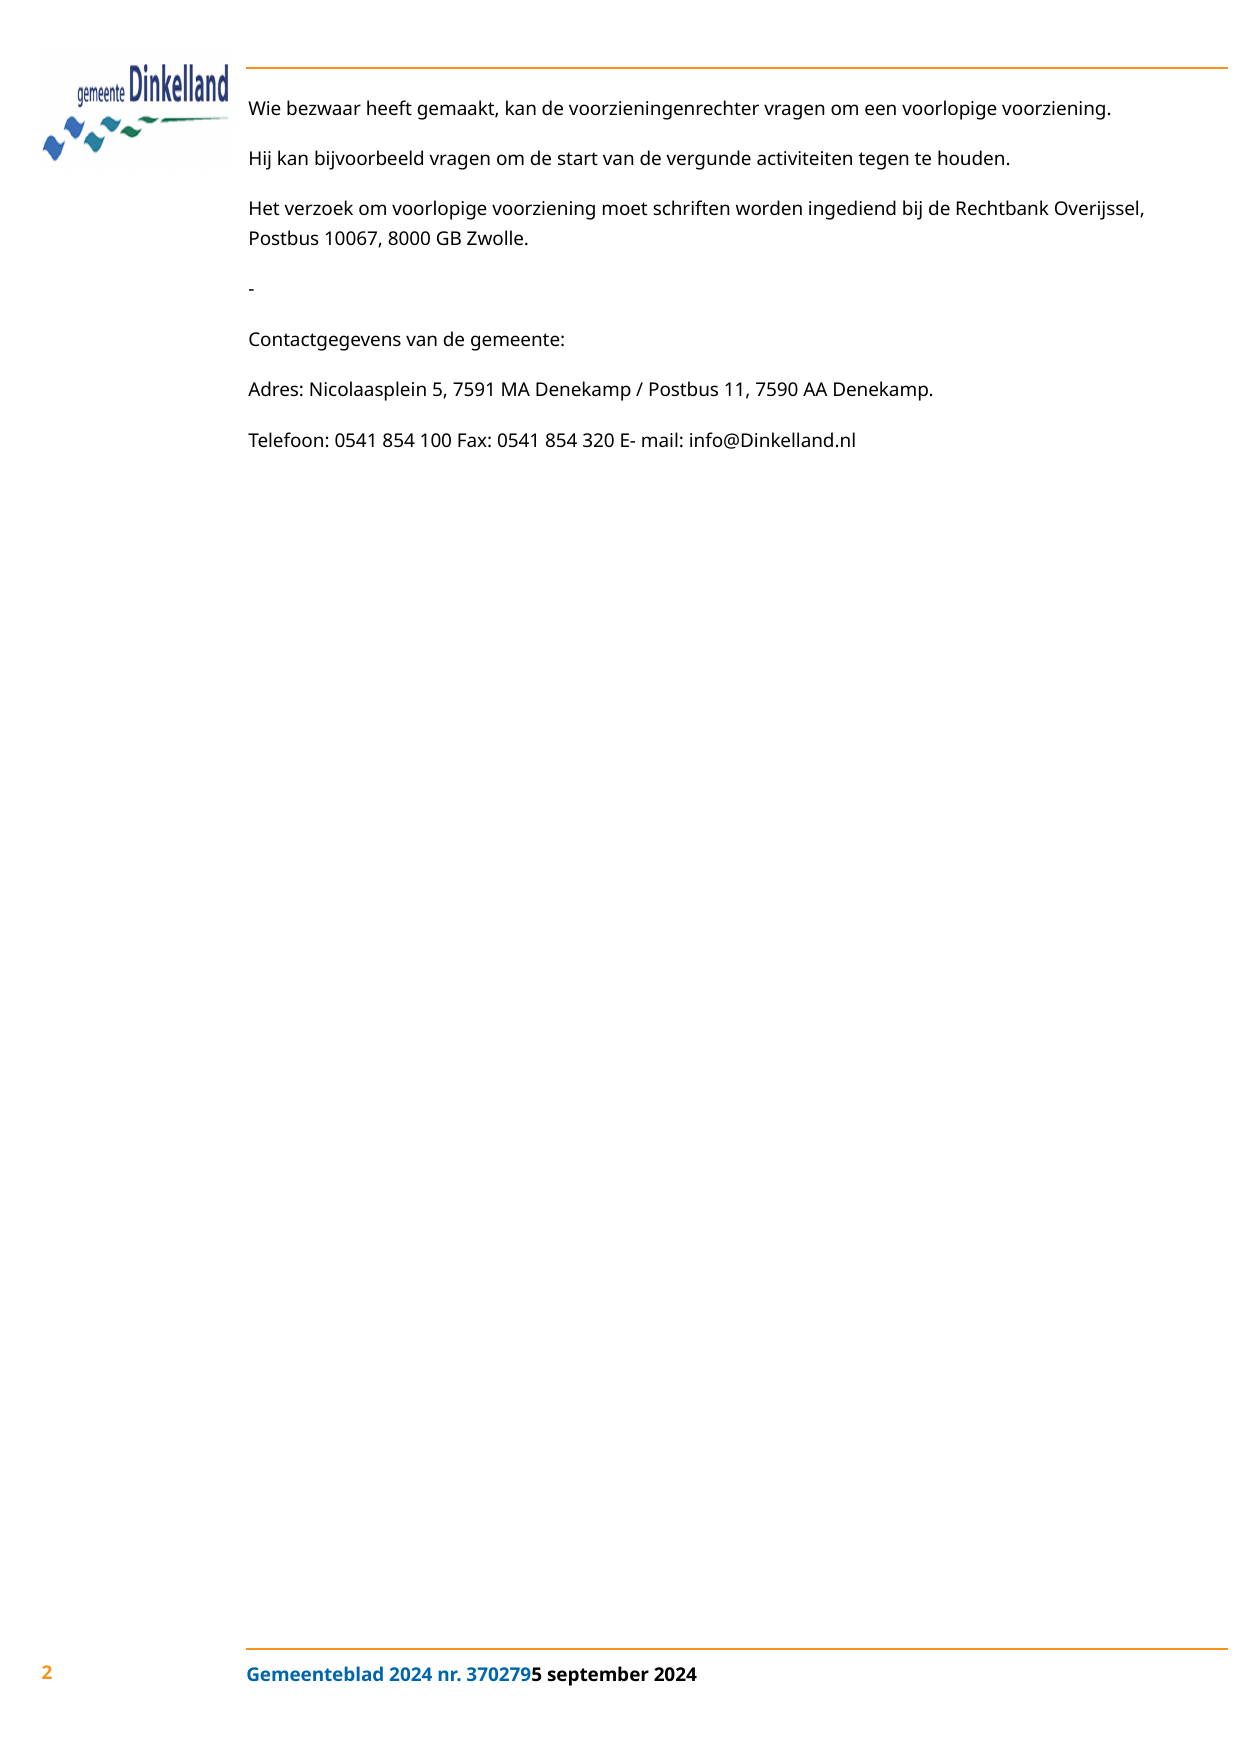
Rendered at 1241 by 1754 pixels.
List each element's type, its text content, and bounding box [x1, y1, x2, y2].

text - [248, 276, 1152, 301]
text Adres: Nicolaasplein 5, 7591 MA Denekamp / Postbus 11, 7590 AA Denekamp. [248, 376, 1152, 402]
text Wie bezwaar heeft gemaakt, kan de voorzieningenrechter vragen om een voorlopige voorziening. [248, 95, 1152, 121]
picture [41, 47, 231, 172]
text Telefoon: 0541 854 100 Fax: 0541 854 320 E- mail: info@Dinkelland.nl [248, 427, 1152, 453]
text Contactgegevens van de gemeente: [248, 326, 1152, 352]
text Het verzoek om voorlopige voorziening moet schriften worden ingediend bij de Rechtbank Overijssel, Postbus 10067, 8000 GB Zwolle. [248, 196, 1152, 251]
text Hij kan bijvoorbeeld vragen om de start van de vergunde activiteiten tegen te houden. [248, 145, 1152, 171]
